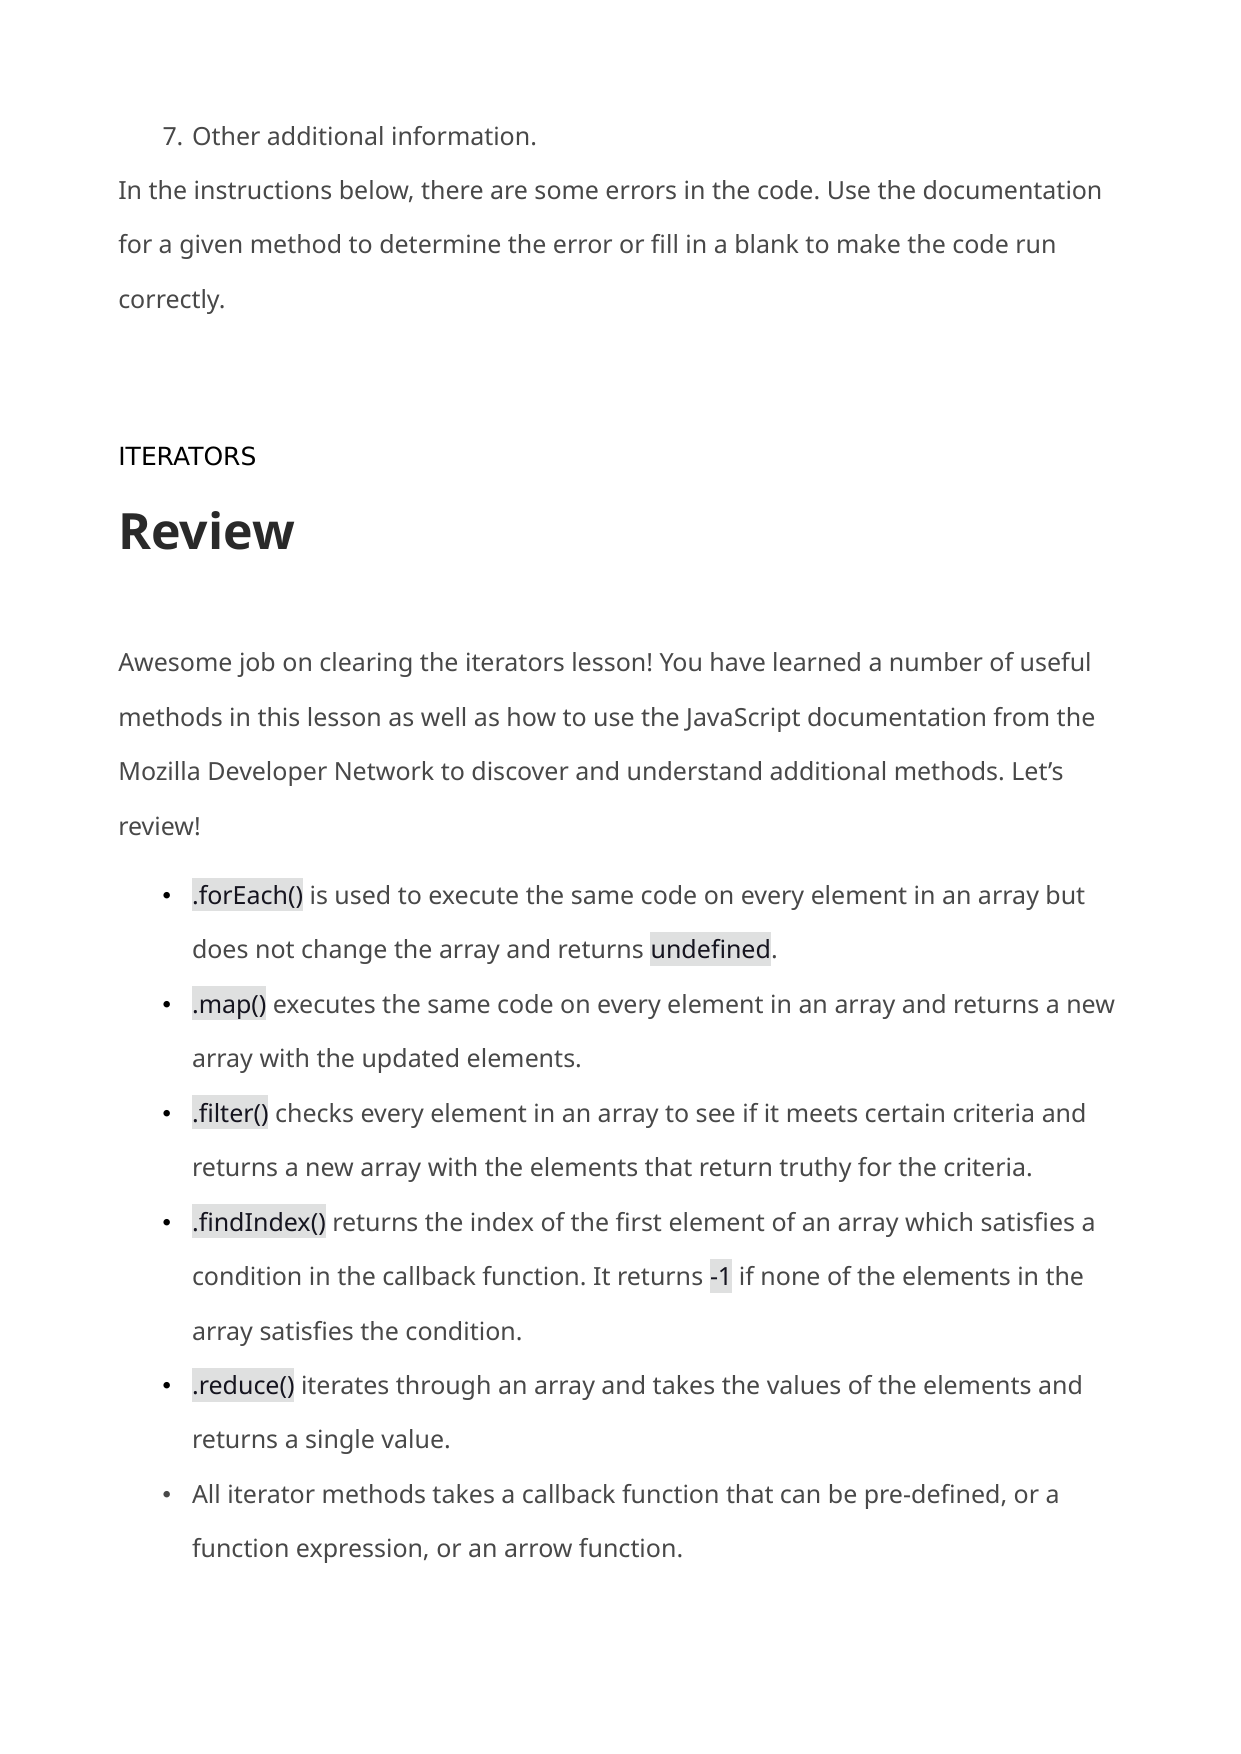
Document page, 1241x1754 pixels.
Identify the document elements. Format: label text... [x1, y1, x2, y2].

list .filter() checks every element in an array to see if it meets certain criteria and returns a new array with the elements that return truthy for the criteria. [162, 1095, 1122, 1184]
text ITERATORS [118, 442, 1122, 471]
list .forEach() is used to execute the same code on every element in an array but does not change the array and returns undefined. [162, 877, 1122, 966]
list .reduce() iterates through an array and takes the values of the elements and returns a single value. [162, 1368, 1122, 1456]
list Other additional information. [162, 118, 1122, 152]
list .map() executes the same code on every element in an array and returns a new array with the updated elements. [162, 986, 1122, 1075]
list All iterator methods takes a callback function that can be pre-defined, or a function expression, or an arrow function. [162, 1477, 1122, 1565]
list .findIndex() returns the index of the first element of an array which satisfies a condition in the callback function. It returns -1 if none of the elements in the array satisfies the condition. [162, 1204, 1122, 1347]
subtitle Review [118, 496, 1122, 564]
text In the instructions below, there are some errors in the code. Use the documentation for a given method to determine the error or fill in a blank to make the code run correctly. [118, 173, 1122, 316]
text Awesome job on clearing the iterators lesson! You have learned a number of useful methods in this lesson as well as how to use the JavaScript documentation from the Mozilla Developer Network to discover and understand additional methods. Let’s review! [118, 645, 1122, 842]
